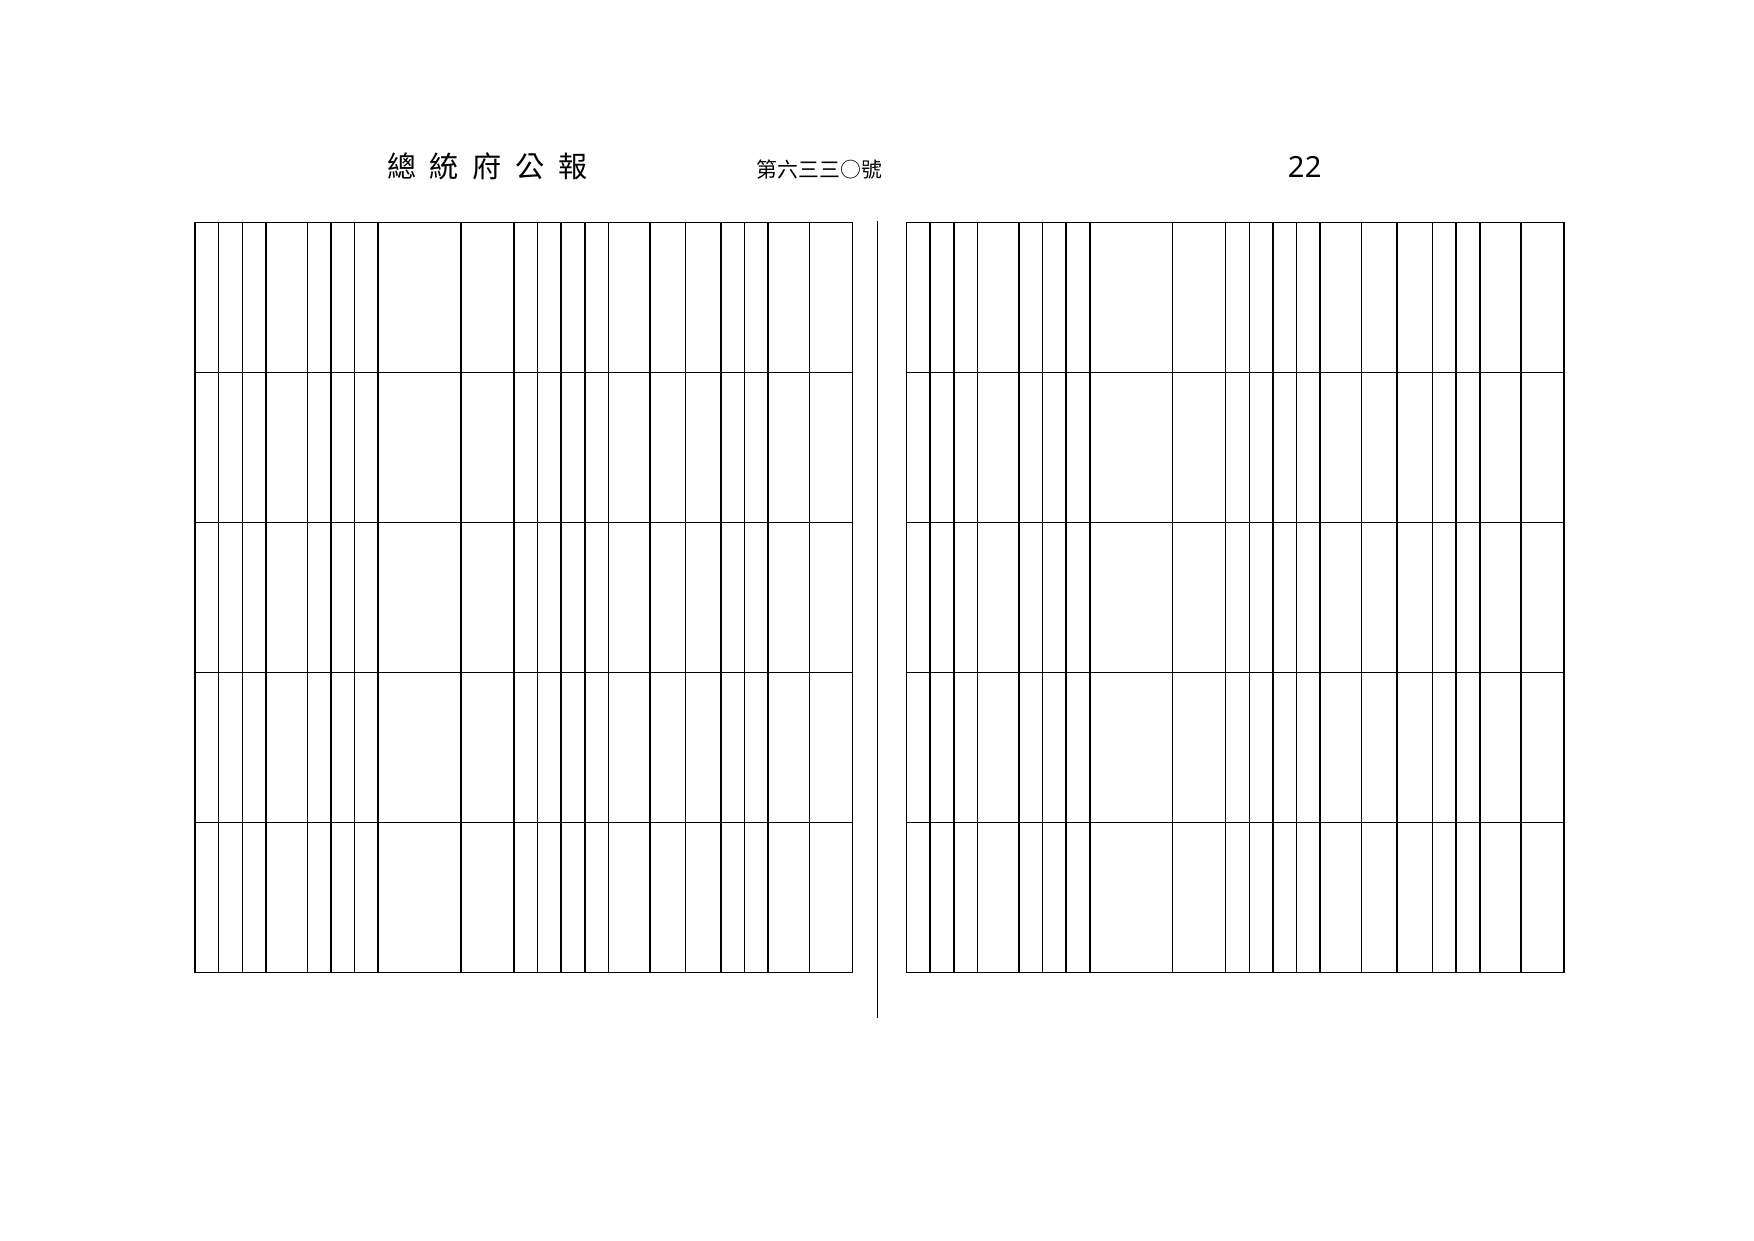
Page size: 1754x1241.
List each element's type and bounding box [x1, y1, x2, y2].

table_cell [586, 223, 608, 372]
table_cell [1481, 523, 1520, 672]
table_cell [651, 673, 685, 822]
table_cell [651, 823, 685, 972]
table_cell [907, 373, 929, 522]
table_cell [308, 823, 330, 972]
table_cell [1067, 673, 1089, 822]
table_cell [379, 523, 460, 672]
table_cell [1481, 373, 1520, 522]
table_cell [907, 823, 929, 972]
table_cell [745, 673, 767, 822]
table_cell [955, 673, 977, 822]
table_cell [243, 223, 265, 372]
table_cell [586, 373, 608, 522]
table_cell [1433, 373, 1455, 522]
table_cell [1173, 223, 1225, 372]
table_cell [586, 673, 608, 822]
table_cell [978, 373, 1018, 522]
table_cell [769, 673, 809, 822]
table_cell [355, 223, 377, 372]
table_cell [219, 373, 242, 522]
table_cell [538, 523, 560, 672]
table_cell [355, 673, 377, 822]
table_cell [931, 523, 953, 672]
table_cell [686, 223, 720, 372]
table_cell [1067, 223, 1089, 372]
table_cell [1020, 823, 1042, 972]
table_cell [1067, 823, 1089, 972]
table_cell [810, 673, 852, 822]
table_cell [810, 523, 852, 672]
table_cell [1226, 523, 1249, 672]
table_cell [267, 223, 307, 372]
table_cell [1043, 223, 1065, 372]
table_cell [1043, 523, 1065, 672]
table_cell [379, 223, 460, 372]
table_cell [1433, 523, 1455, 672]
table_cell [978, 673, 1018, 822]
table_cell [267, 523, 307, 672]
table_cell [1522, 223, 1563, 372]
table_cell [609, 673, 649, 822]
table_cell [1457, 823, 1479, 972]
table_cell [1226, 823, 1249, 972]
table_cell [267, 373, 307, 522]
table_cell [907, 673, 929, 822]
table_cell [538, 223, 560, 372]
table_cell [907, 523, 929, 672]
table_cell [722, 223, 744, 372]
table_cell [651, 223, 685, 372]
table_cell [332, 223, 354, 372]
table_cell [745, 823, 767, 972]
table_cell [355, 373, 377, 522]
table_cell [1067, 373, 1089, 522]
table_cell [1091, 373, 1172, 522]
table_cell [1250, 673, 1272, 822]
table_cell [931, 223, 953, 372]
table_cell [586, 823, 608, 972]
table_cell [1457, 223, 1479, 372]
table_cell [462, 823, 513, 972]
table_cell [1297, 223, 1319, 372]
table_cell [1297, 673, 1319, 822]
table_cell [1250, 523, 1272, 672]
table_cell [1433, 223, 1455, 372]
table_cell [1250, 223, 1272, 372]
table_cell [1522, 823, 1563, 972]
table_cell [379, 673, 460, 822]
table_cell [196, 223, 218, 372]
table_cell [1226, 373, 1249, 522]
table_cell [1398, 223, 1432, 372]
table_cell [1173, 523, 1225, 672]
table_cell [219, 223, 242, 372]
table_cell [1250, 823, 1272, 972]
table_cell [196, 673, 218, 822]
table_cell [1398, 673, 1432, 822]
table_cell [308, 673, 330, 822]
table_cell [1398, 823, 1432, 972]
table_cell [308, 523, 330, 672]
table_cell [722, 373, 744, 522]
table_cell [1091, 523, 1172, 672]
table_cell [219, 673, 242, 822]
table_cell [1250, 373, 1272, 522]
table_cell [1522, 673, 1563, 822]
table_cell [562, 823, 584, 972]
table_cell [1321, 523, 1361, 672]
table_cell [196, 823, 218, 972]
table_cell [931, 673, 953, 822]
table_cell [538, 673, 560, 822]
table_cell [609, 223, 649, 372]
table_cell [462, 373, 513, 522]
table_cell [1398, 373, 1432, 522]
table_cell [1020, 523, 1042, 672]
table_cell [686, 823, 720, 972]
table_cell [243, 823, 265, 972]
table_cell [1297, 523, 1319, 672]
table_cell [907, 223, 929, 372]
table_cell [1362, 523, 1396, 672]
table_cell [355, 523, 377, 672]
table_cell [769, 223, 809, 372]
table_cell [515, 223, 537, 372]
table_cell [1274, 523, 1296, 672]
table_cell [1522, 373, 1563, 522]
table_cell [332, 373, 354, 522]
table_cell [562, 373, 584, 522]
table_cell [978, 823, 1018, 972]
table_cell [308, 223, 330, 372]
table_cell [267, 673, 307, 822]
table_cell [462, 223, 513, 372]
table_cell [1362, 373, 1396, 522]
table_cell [1091, 673, 1172, 822]
table_cell [955, 373, 977, 522]
table_cell [1226, 673, 1249, 822]
table_cell [1173, 823, 1225, 972]
table_cell [1457, 673, 1479, 822]
table_cell [651, 523, 685, 672]
table_cell [1321, 373, 1361, 522]
table_cell [1481, 823, 1520, 972]
table_cell [219, 523, 242, 672]
table_cell [1297, 823, 1319, 972]
table_cell [1433, 823, 1455, 972]
table_cell [1020, 673, 1042, 822]
table_cell [562, 673, 584, 822]
table_cell [1020, 223, 1042, 372]
table_cell [686, 373, 720, 522]
table_cell [1274, 223, 1296, 372]
table_cell [769, 373, 809, 522]
table_cell [722, 523, 744, 672]
table_cell [1321, 673, 1361, 822]
table_cell [722, 673, 744, 822]
table_cell [515, 673, 537, 822]
table_cell [1274, 823, 1296, 972]
table_cell [308, 373, 330, 522]
table_cell [1297, 373, 1319, 522]
table_cell [562, 223, 584, 372]
table_cell [515, 523, 537, 672]
table_cell [379, 823, 460, 972]
table_cell [515, 373, 537, 522]
table_cell [538, 373, 560, 522]
table_cell [1043, 673, 1065, 822]
table_cell [196, 373, 218, 522]
table_cell [609, 523, 649, 672]
table_cell [332, 673, 354, 822]
table_cell [1457, 523, 1479, 672]
table_cell [1274, 373, 1296, 522]
table_cell [1173, 373, 1225, 522]
table_cell [769, 823, 809, 972]
table_cell [1274, 673, 1296, 822]
table_cell [651, 373, 685, 522]
table_cell [243, 373, 265, 522]
table_cell [1362, 223, 1396, 372]
table_cell [196, 523, 218, 672]
table_cell [978, 223, 1018, 372]
table_cell [955, 523, 977, 672]
table_cell [810, 373, 852, 522]
table_cell [769, 523, 809, 672]
table_cell [1091, 223, 1172, 372]
table_cell [1091, 823, 1172, 972]
table_cell [267, 823, 307, 972]
table_cell [1321, 223, 1361, 372]
table_cell [609, 373, 649, 522]
table_cell [355, 823, 377, 972]
table_cell [745, 523, 767, 672]
table_cell [462, 523, 513, 672]
table_cell [462, 673, 513, 822]
table_cell [722, 823, 744, 972]
table_cell [1398, 523, 1432, 672]
table_cell [810, 223, 852, 372]
table_cell [955, 823, 977, 972]
table_cell [1321, 823, 1361, 972]
table_cell [243, 523, 265, 672]
table_cell [562, 523, 584, 672]
table_cell [332, 823, 354, 972]
table_cell [1043, 823, 1065, 972]
table_cell [931, 823, 953, 972]
table_cell [1481, 223, 1520, 372]
table_cell [515, 823, 537, 972]
table_cell [1173, 673, 1225, 822]
table_cell [1067, 523, 1089, 672]
table_cell [1362, 673, 1396, 822]
table_cell [538, 823, 560, 972]
table_cell [745, 373, 767, 522]
table_cell [745, 223, 767, 372]
table_cell [379, 373, 460, 522]
table_cell [978, 523, 1018, 672]
table_cell [1043, 373, 1065, 522]
table_cell [1020, 373, 1042, 522]
table_cell [609, 823, 649, 972]
table_cell [931, 373, 953, 522]
table_cell [955, 223, 977, 372]
table_cell [686, 523, 720, 672]
table_cell [1226, 223, 1249, 372]
table_cell [1481, 673, 1520, 822]
table_cell [219, 823, 242, 972]
table_cell [332, 523, 354, 672]
table_cell [1433, 673, 1455, 822]
table_cell [810, 823, 852, 972]
table_cell [586, 523, 608, 672]
table_cell [243, 673, 265, 822]
table_cell [1362, 823, 1396, 972]
table_cell [1457, 373, 1479, 522]
table_cell [1522, 523, 1563, 672]
table_cell [686, 673, 720, 822]
